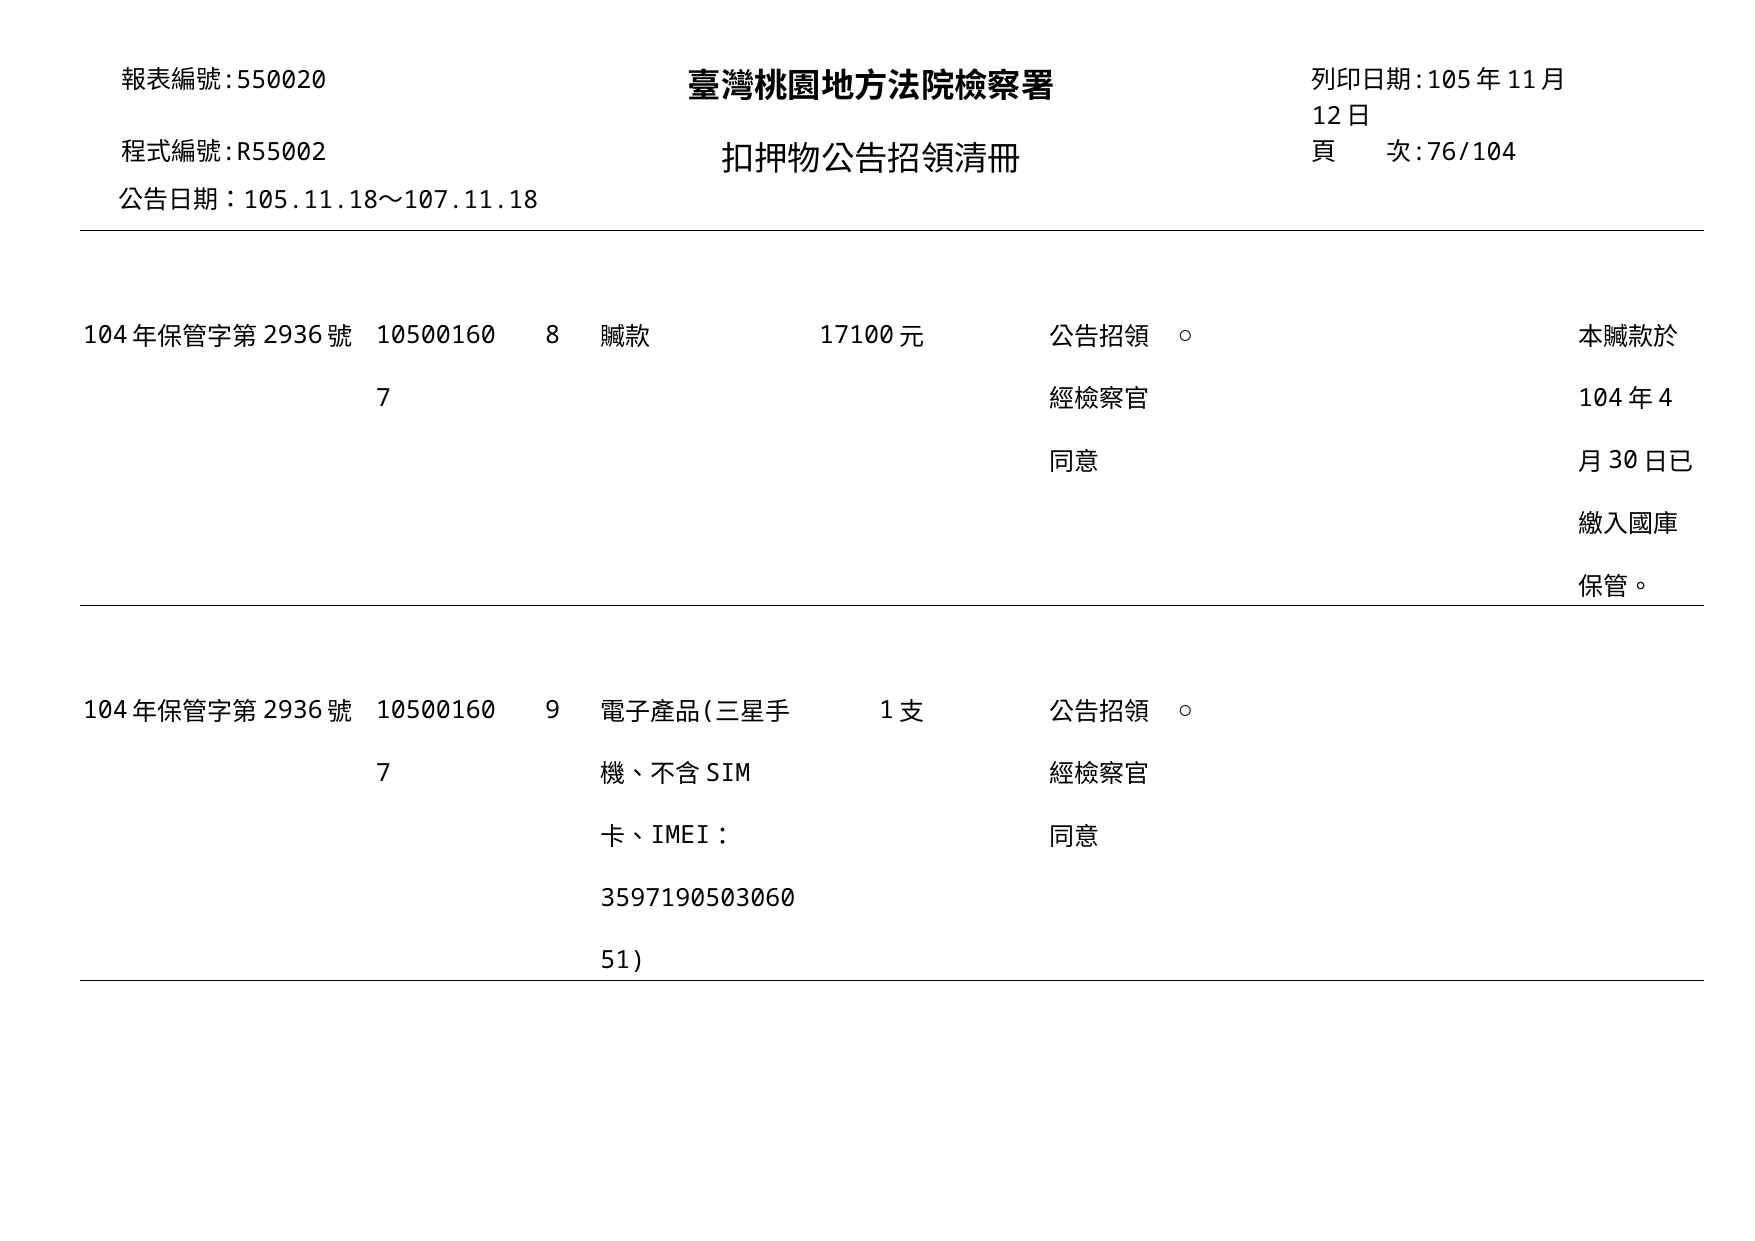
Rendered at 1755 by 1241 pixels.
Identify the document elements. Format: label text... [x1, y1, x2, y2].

table_cell 本贓款於104年4月30日已繳入國庫保管。 [1575, 231, 1704, 605]
table_cell [1317, 231, 1575, 605]
table_cell [1317, 606, 1575, 980]
table_cell 105001607 [373, 606, 507, 980]
table_cell 105001607 [373, 231, 507, 605]
table_cell 9 [507, 606, 597, 980]
table_cell 公告招領經檢察官同意 [1046, 231, 1175, 605]
table_cell 8 [507, 231, 597, 605]
table_cell 1支 [808, 606, 927, 980]
table_cell ○ [1175, 606, 1317, 980]
table_cell 104年保管字第2936號 [80, 606, 373, 980]
table_cell ○ [1175, 231, 1317, 605]
table_cell 電子產品(三星手機、不含SIM卡、IMEI：359719050306051) [597, 606, 807, 980]
table_cell 17100元 [808, 231, 927, 605]
table_cell 贓款 [597, 231, 807, 605]
table_cell [927, 606, 1046, 980]
table_cell 104年保管字第2936號 [80, 231, 373, 605]
table_cell [927, 231, 1046, 605]
table_cell 公告招領經檢察官同意 [1046, 606, 1175, 980]
table_cell [1575, 606, 1704, 980]
